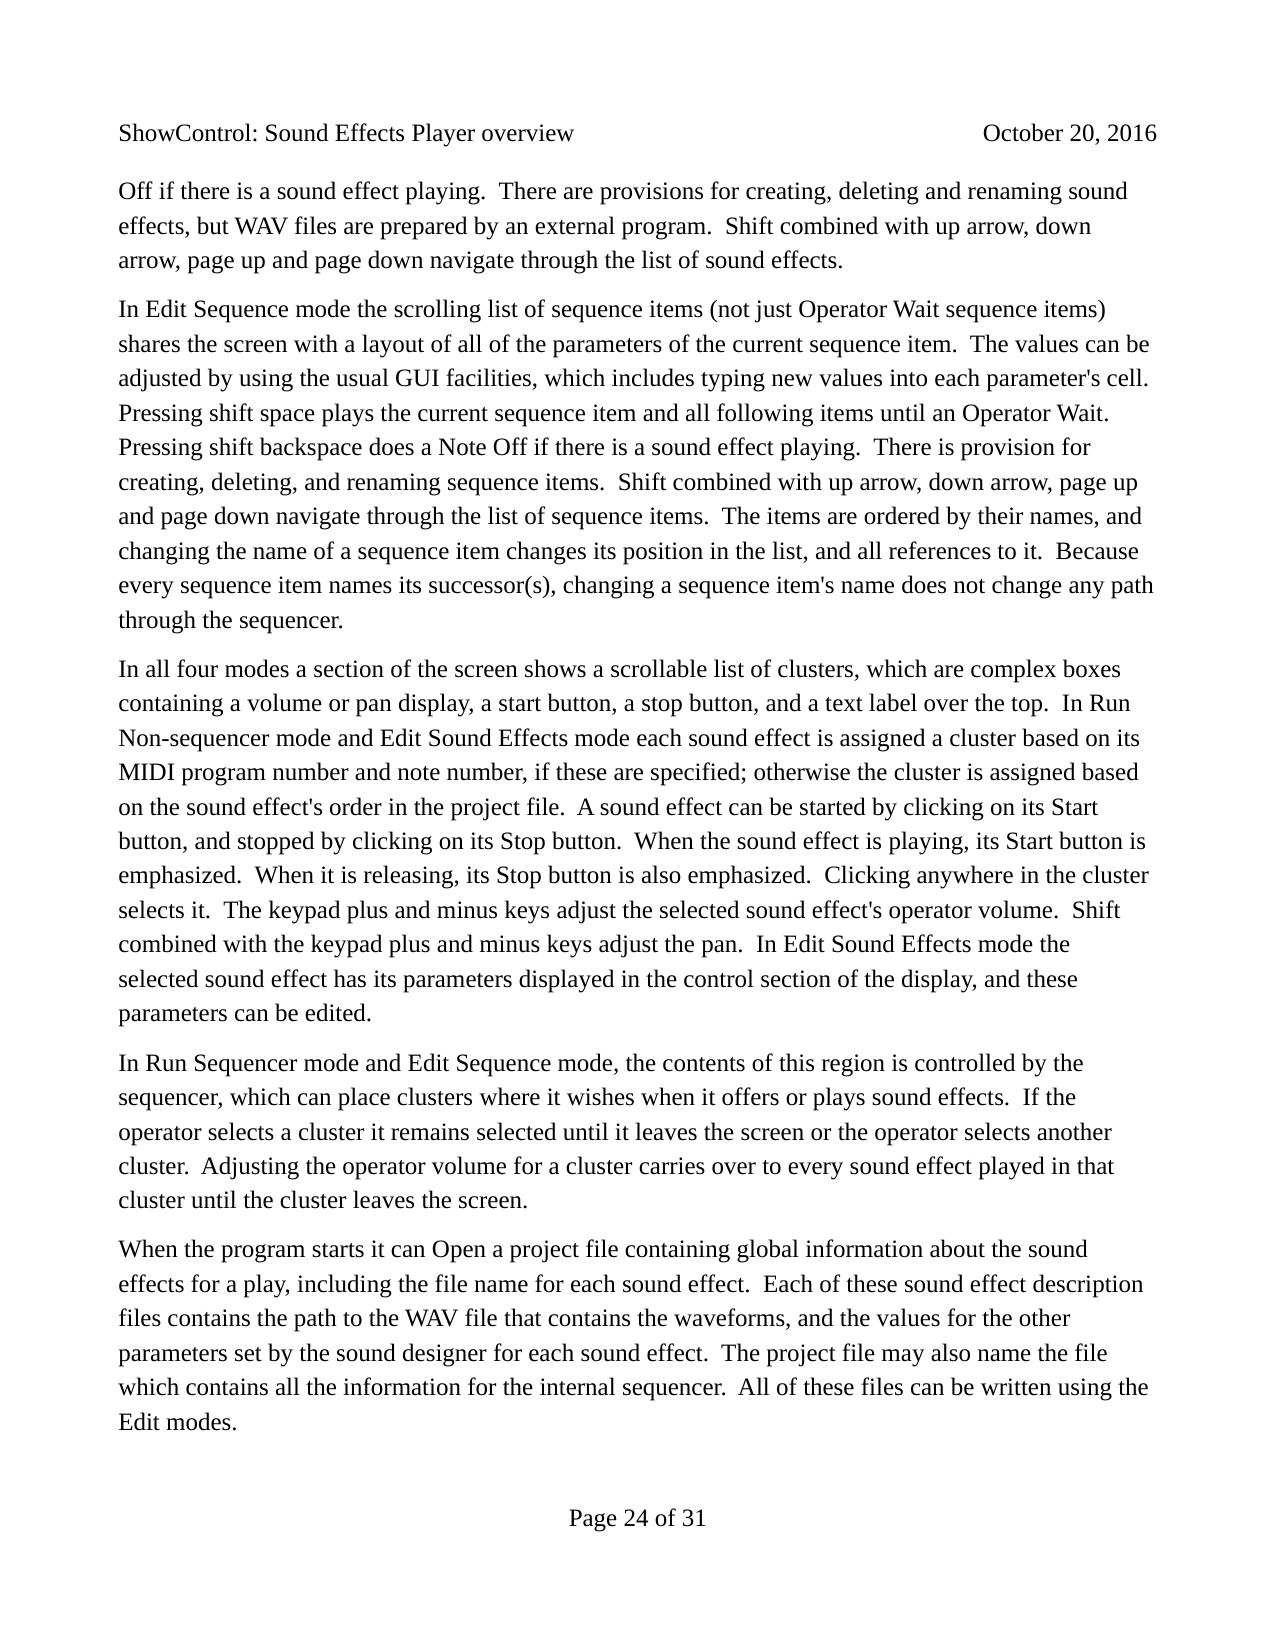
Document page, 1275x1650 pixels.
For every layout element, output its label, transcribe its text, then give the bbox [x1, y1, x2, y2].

text In Edit Sequence mode the scrolling list of sequence items (not just Operator Wait sequence items) shares the screen with a layout of all of the parameters of the current sequence item. The values can be adjusted by using the usual GUI facilities, which includes typing new values into each parameter's cell. Pressing shift space plays the current sequence item and all following items until an Operator Wait. Pressing shift backspace does a Note Off if there is a sound effect playing. There is provision for creating, deleting, and renaming sequence items. Shift combined with up arrow, down arrow, page up and page down navigate through the list of sequence items. The items are ordered by their names, and changing the name of a sequence item changes its position in the list, and all references to it. Because every sequence item names its successor(s), changing a sequence item's name does not change any path through the sequencer. [118, 294, 1157, 633]
text In Run Sequencer mode and Edit Sequence mode, the contents of this region is controlled by the sequencer, which can place clusters where it wishes when it offers or plays sound effects. If the operator selects a cluster it remains selected until it leaves the screen or the operator selects another cluster. Adjusting the operator volume for a cluster carries over to every sound effect played in that cluster until the cluster leaves the screen. [118, 1048, 1157, 1214]
text In all four modes a section of the screen shows a scrollable list of clusters, which are complex boxes containing a volume or pan display, a start button, a stop button, and a text label over the top. In Run Non-sequencer mode and Edit Sound Effects mode each sound effect is assigned a cluster based on its MIDI program number and note number, if these are specified; otherwise the cluster is assigned based on the sound effect's order in the project file. A sound effect can be started by clicking on its Start button, and stopped by clicking on its Stop button. When the sound effect is playing, its Start button is emphasized. When it is releasing, its Stop button is also emphasized. Clicking anywhere in the cluster selects it. The keypad plus and minus keys adjust the selected sound effect's operator volume. Shift combined with the keypad plus and minus keys adjust the pan. In Edit Sound Effects mode the selected sound effect has its parameters displayed in the control section of the display, and these parameters can be edited. [118, 654, 1157, 1027]
text Off if there is a sound effect playing. There are provisions for creating, deleting and renaming sound effects, but WAV files are prepared by an external program. Shift combined with up arrow, down arrow, page up and page down navigate through the list of sound effects. [118, 176, 1157, 274]
text When the program starts it can Open a project file containing global information about the sound effects for a play, including the file name for each sound effect. Each of these sound effect description files contains the path to the WAV file that contains the waveforms, and the values for the other parameters set by the sound designer for each sound effect. The project file may also name the file which contains all the information for the internal sequencer. All of these files can be written using the Edit modes. [118, 1234, 1157, 1436]
